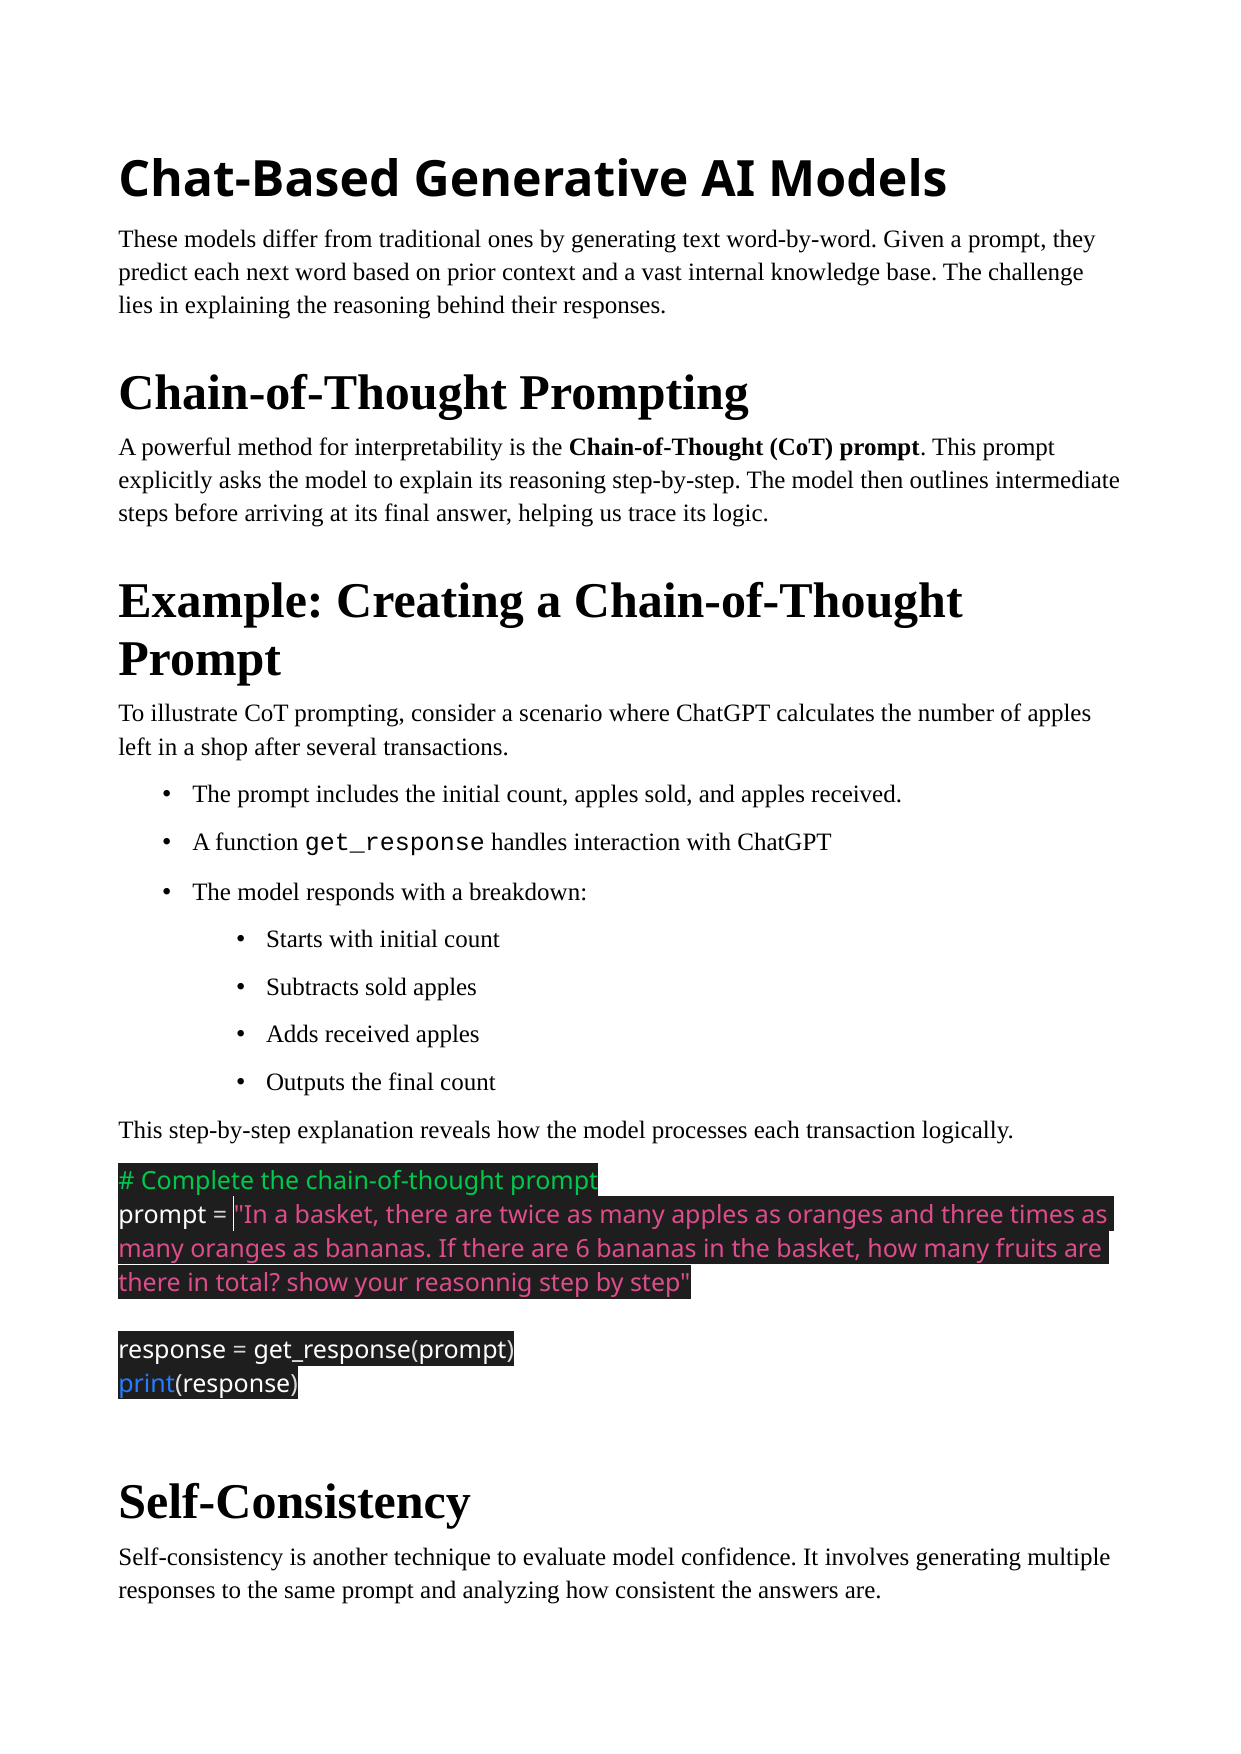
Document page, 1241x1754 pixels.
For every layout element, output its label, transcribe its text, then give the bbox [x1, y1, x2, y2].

subtitle Chain-of-Thought Prompting [118, 362, 1122, 420]
list Outputs the final count [236, 1067, 1122, 1096]
text prompt = "In a basket, there are twice as many apples as oranges and three times as many oranges as bananas. If there are 6 bananas in the basket, how many fruits are there in total? show your reasonnig step by step" [118, 1196, 1122, 1299]
list Starts with initial count [236, 924, 1122, 953]
text Self-consistency is another technique to evaluate model confidence. It involves generating multiple responses to the same prompt and analyzing how consistent the answers are. [118, 1542, 1122, 1604]
text These models differ from traditional ones by generating text word-by-word. Given a prompt, they predict each next word based on prior context and a vast internal knowledge base. The challenge lies in explaining the reasoning behind their responses. [118, 224, 1122, 318]
list Subtracts sold apples [236, 972, 1122, 1001]
list Adds received apples [236, 1019, 1122, 1048]
list The model responds with a breakdown: [162, 877, 1122, 906]
list The prompt includes the initial count, apples sold, and apples received. [162, 779, 1122, 808]
subtitle Example: Creating a Chain-of-Thought Prompt [118, 571, 1122, 686]
subtitle Chat-Based Generative AI Models [118, 143, 1122, 211]
text # Complete the chain-of-thought prompt [118, 1162, 1122, 1196]
text To illustrate CoT prompting, consider a scenario where ChatGPT calculates the number of apples left in a shop after several transactions. [118, 698, 1122, 760]
subtitle Self-Consistency [118, 1472, 1122, 1530]
text A powerful method for interpretability is the Chain-of-Thought (CoT) prompt. This prompt explicitly asks the model to explain its reasoning step-by-step. The model then outlines intermediate steps before arriving at its final answer, helping us trace its logic. [118, 432, 1122, 527]
text response = get_response(prompt) [118, 1331, 1122, 1366]
list A function get_response handles interaction with ChatGPT [162, 827, 1122, 858]
text This step-by-step explanation reveals how the model processes each transaction logically. [118, 1115, 1122, 1143]
text print(response) [118, 1366, 1122, 1399]
